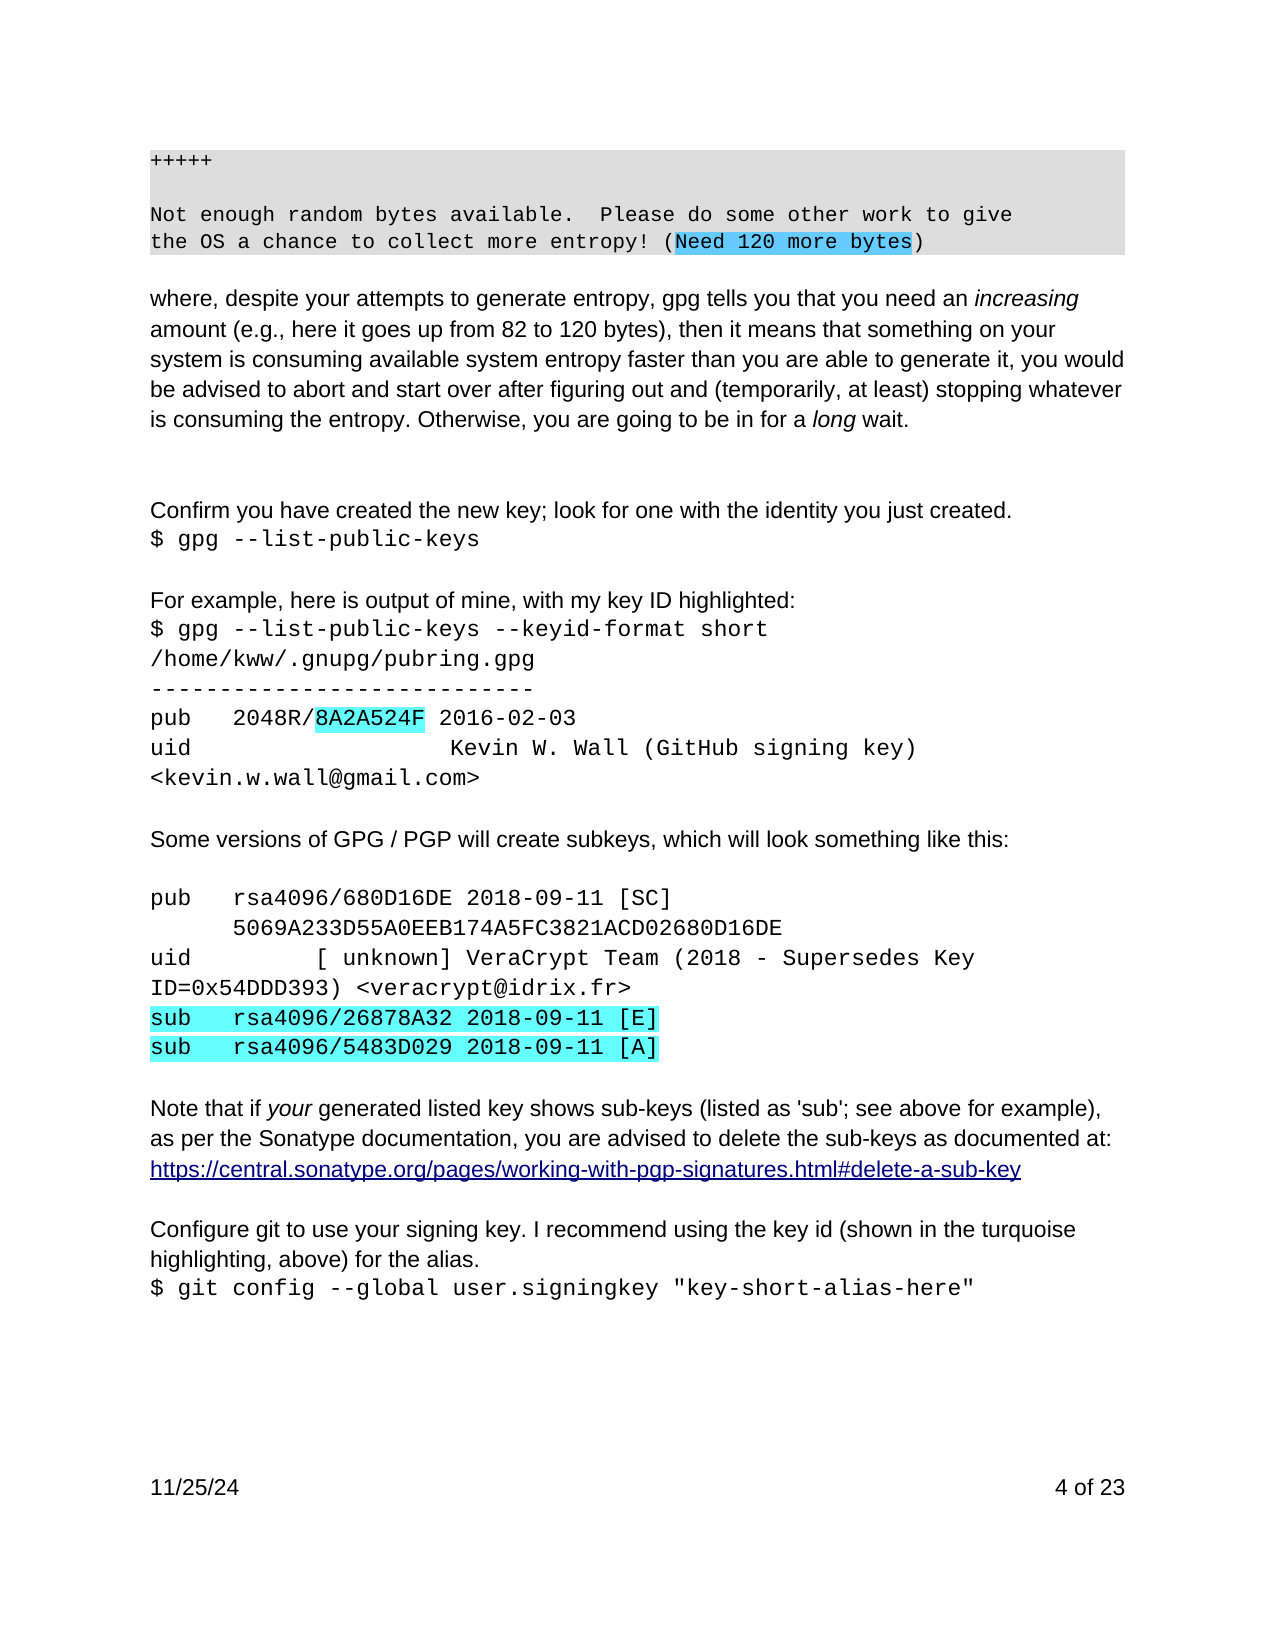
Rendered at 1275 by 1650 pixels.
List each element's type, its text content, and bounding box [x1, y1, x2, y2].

table_header +++++ Not enough random bytes available. Please do some other work to give the OS a chance to collect more entropy! (Need 120 more bytes) [150, 150, 1125, 255]
text where, despite your attempts to generate entropy, gpg tells you that you need an increasing amount (e.g., here it goes up from 82 to 120 bytes), then it means that something on your system is consuming available system entropy faster than you are able to generate it, you would be advised to abort and start over after figuring out and (temporarily, at least) stopping whatever is consuming the entropy. Otherwise, you are going to be in for a long wait. [150, 285, 1125, 433]
text /home/kww/.gnupg/pubring.gpg [150, 647, 1125, 673]
text uid Kevin W. Wall (GitHub signing key) <kevin.w.wall@gmail.com> [150, 736, 1125, 792]
text sub rsa4096/26878A32 2018-09-11 [E] [150, 1006, 1125, 1032]
text ---------------------------- [150, 677, 1125, 703]
text pub 2048R/8A2A524F 2016-02-03 [150, 707, 1125, 733]
text uid [ unknown] VeraCrypt Team (2018 - Supersedes Key ID=0x54DDD393) <veracrypt@idrix.fr> [150, 946, 1125, 1002]
text https://central.sonatype.org/pages/working-with-pgp-signatures.html#delete-a-sub-key [150, 1156, 1125, 1182]
text For example, here is output of mine, with my key ID highlighted: [150, 587, 1125, 613]
text $ gpg --list-public-keys [150, 527, 1125, 553]
text pub rsa4096/680D16DE 2018-09-11 [SC] [150, 887, 1125, 913]
text sub rsa4096/5483D029 2018-09-11 [A] [150, 1036, 1125, 1062]
text Note that if your generated listed key shows sub-keys (listed as 'sub'; see above for example), as per the Sonatype documentation, you are advised to delete the sub-keys as documented at: [150, 1095, 1125, 1152]
text 5069A233D55A0EEB174A5FC3821ACD02680D16DE [150, 916, 1125, 942]
text $ gpg --list-public-keys --keyid-format short [150, 617, 1125, 643]
text Some versions of GPG / PGP will create subkeys, which will look something like this: [150, 826, 1125, 853]
text Confirm you have created the new key; look for one with the identity you just created. [150, 497, 1125, 523]
text $ git config --global user.signingkey "key-short-alias-here" [150, 1276, 1125, 1302]
text Configure git to use your signing key. I recommend using the key id (shown in the turquoise highlighting, above) for the alias. [150, 1216, 1125, 1273]
